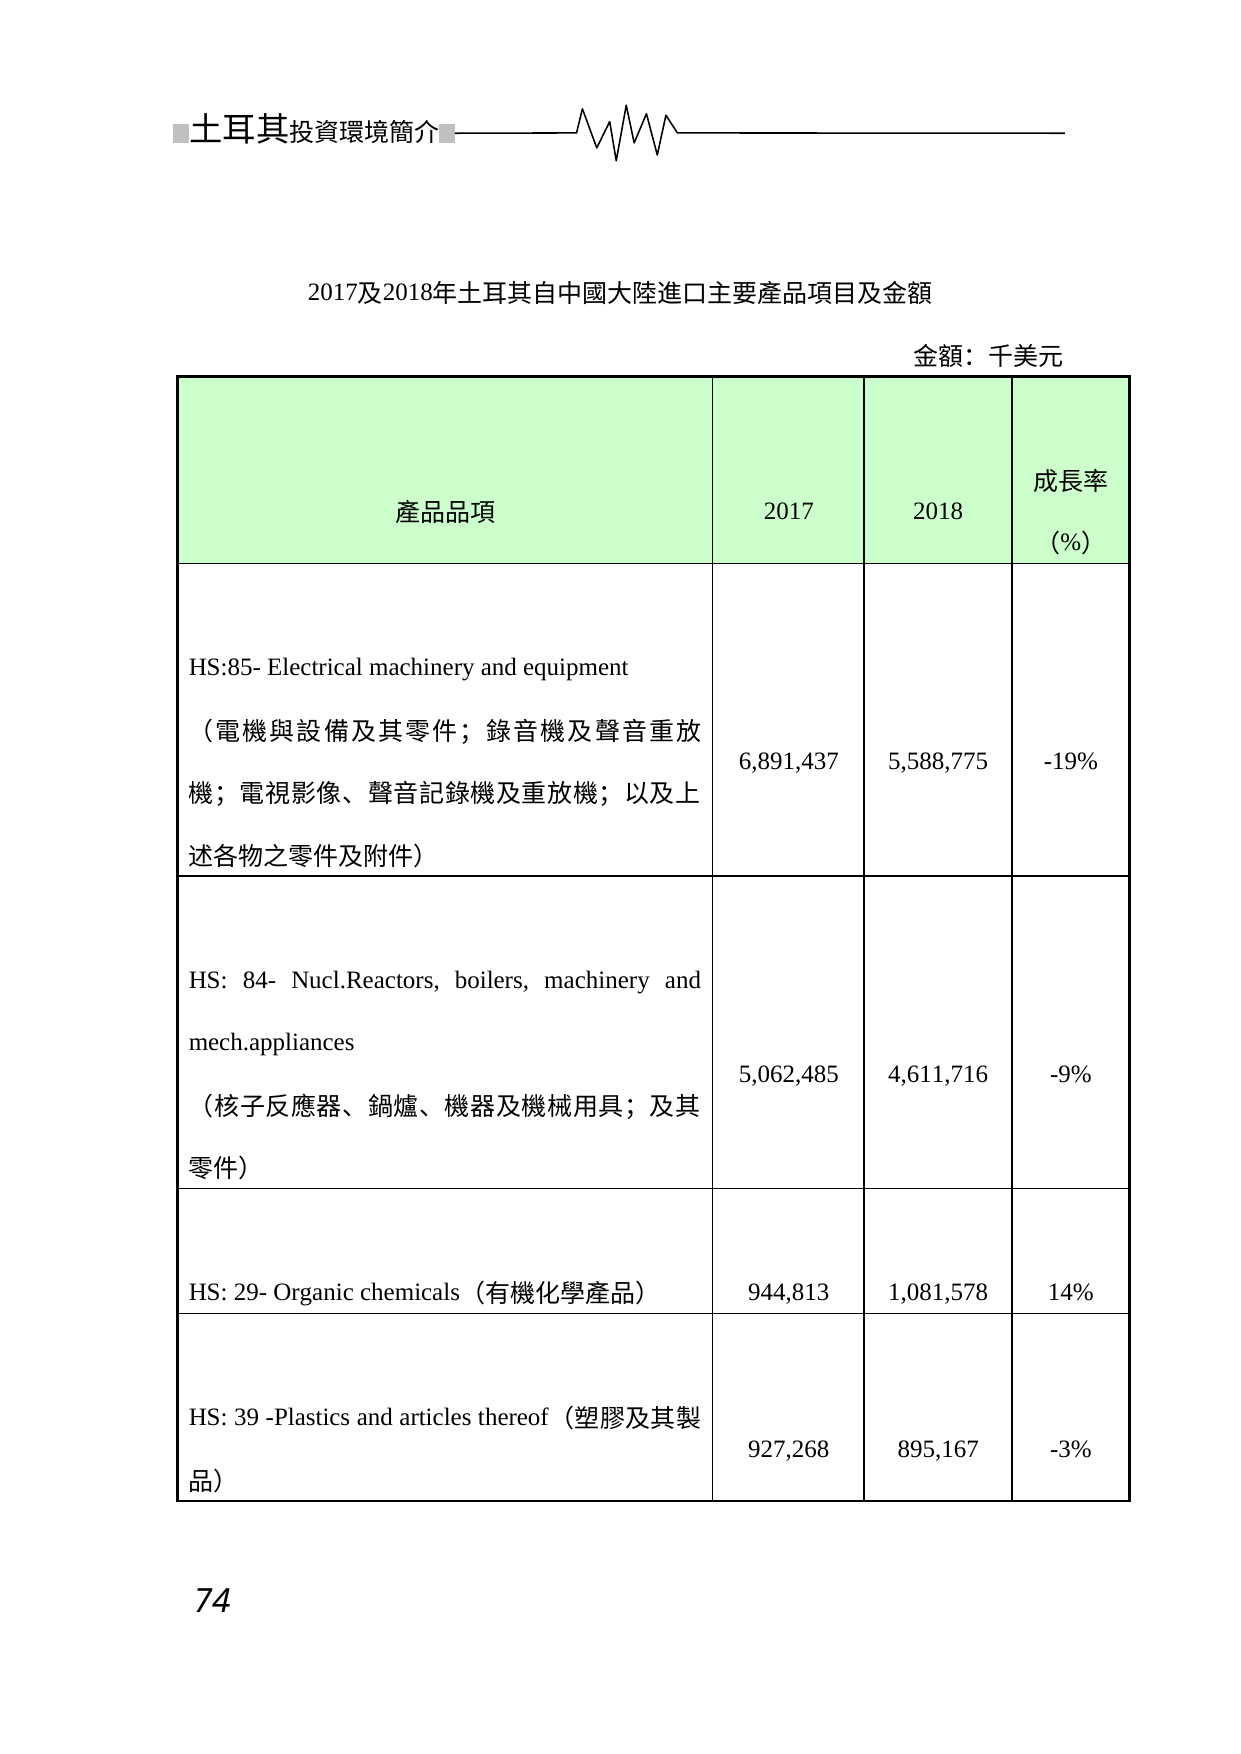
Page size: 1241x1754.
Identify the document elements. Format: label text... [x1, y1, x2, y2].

table_cell 4,611,716 [865, 877, 1011, 1188]
table_cell HS:85- Electrical machinery and equipment （電機與設備及其零件；錄音機及聲音重放機；電視影像、聲音記錄機及重放機；以及上述各物之零件及附件） [179, 564, 712, 875]
table_header 2017 [713, 378, 863, 563]
table_cell 927,268 [713, 1314, 863, 1500]
table_cell -9% [1013, 877, 1128, 1188]
table_cell 6,891,437 [713, 564, 863, 875]
table_cell -19% [1013, 564, 1128, 875]
table_cell 5,588,775 [865, 564, 1011, 875]
table_header 2018 [865, 378, 1011, 563]
text 金額：千美元 [177, 313, 1063, 375]
table_cell HS: 39 -Plastics and articles thereof（塑膠及其製品） [179, 1314, 712, 1500]
table_header 產品品項 [179, 378, 712, 563]
table_header 成長率（%） [1013, 378, 1128, 563]
table_cell -3% [1013, 1314, 1128, 1500]
table_cell 895,167 [865, 1314, 1011, 1500]
table_cell HS: 84- Nucl.Reactors, boilers, machinery and mech.appliances （核子反應器、鍋爐、機器及機械用具；及其零件） [179, 877, 712, 1188]
table_cell 944,813 [713, 1189, 863, 1313]
table_cell HS: 29- Organic chemicals（有機化學產品） [179, 1189, 712, 1313]
table_cell 1,081,578 [865, 1189, 1011, 1313]
table_cell 5,062,485 [713, 877, 863, 1188]
text 2017及2018年土耳其自中國大陸進口主要產品項目及金額 [177, 250, 1063, 313]
table_cell 14% [1013, 1189, 1128, 1313]
